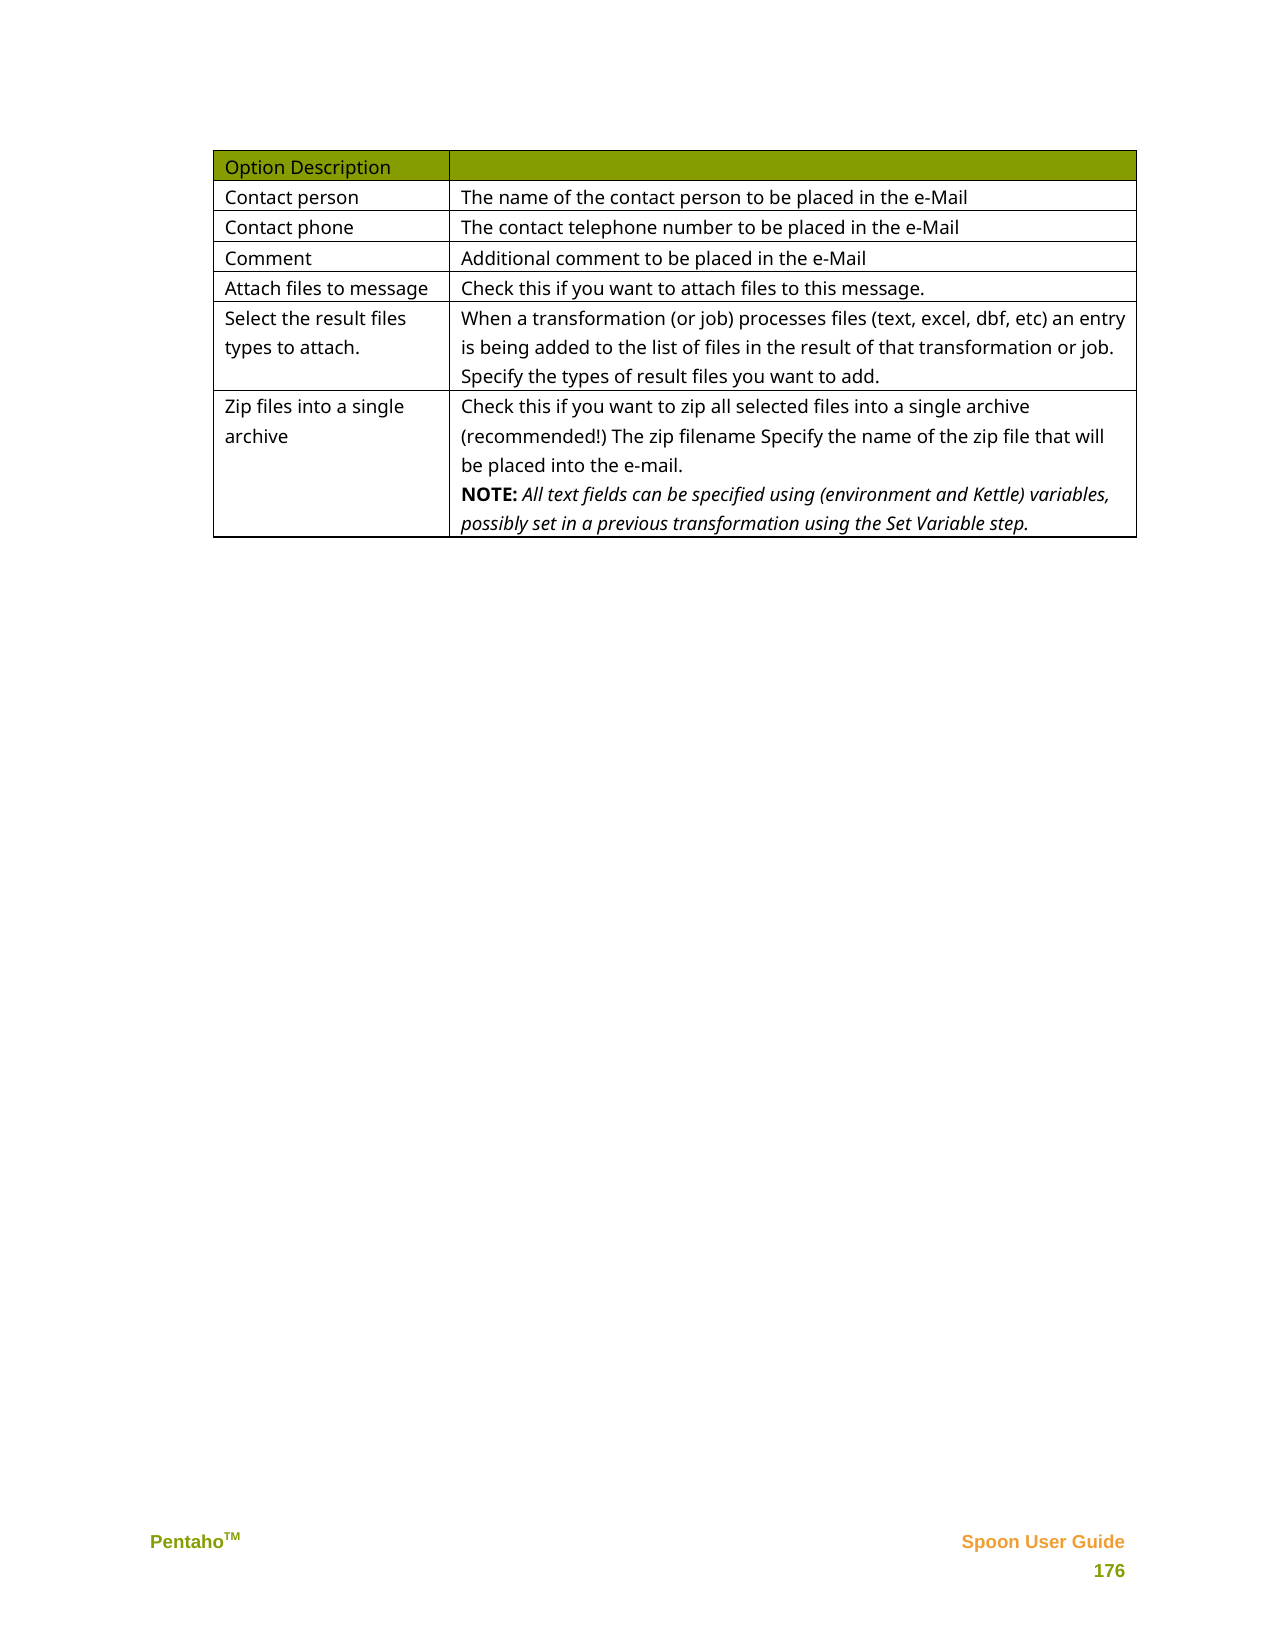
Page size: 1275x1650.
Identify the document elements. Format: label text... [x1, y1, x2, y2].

table_cell Contact person [214, 181, 449, 210]
table_cell Select the result files types to attach. [214, 302, 449, 389]
table_cell The name of the contact person to be placed in the e-Mail [450, 181, 1136, 210]
table_cell Comment [214, 242, 449, 271]
table_cell The contact telephone number to be placed in the e-Mail [450, 211, 1136, 241]
table_header Option Description [214, 151, 449, 180]
table_cell Attach files to message [214, 272, 449, 301]
table_cell Additional comment to be placed in the e-Mail [450, 242, 1136, 271]
table_cell Check this if you want to zip all selected files into a single archive (recommended!) The zip filename Specify the name of the zip file that will be placed into the e-mail. NOTE: All text fields can be specified using (environment and Kettle) variables, possibly set in a previous transformation using the Set Variable step. [450, 391, 1136, 536]
table_cell Check this if you want to attach files to this message. [450, 272, 1136, 301]
table_cell When a transformation (or job) processes files (text, excel, dbf, etc) an entry is being added to the list of files in the result of that transformation or job. Specify the types of result files you want to add. [450, 302, 1136, 389]
table_header [450, 151, 1136, 180]
table_cell Contact phone [214, 211, 449, 241]
table_cell Zip files into a single archive [214, 391, 449, 536]
